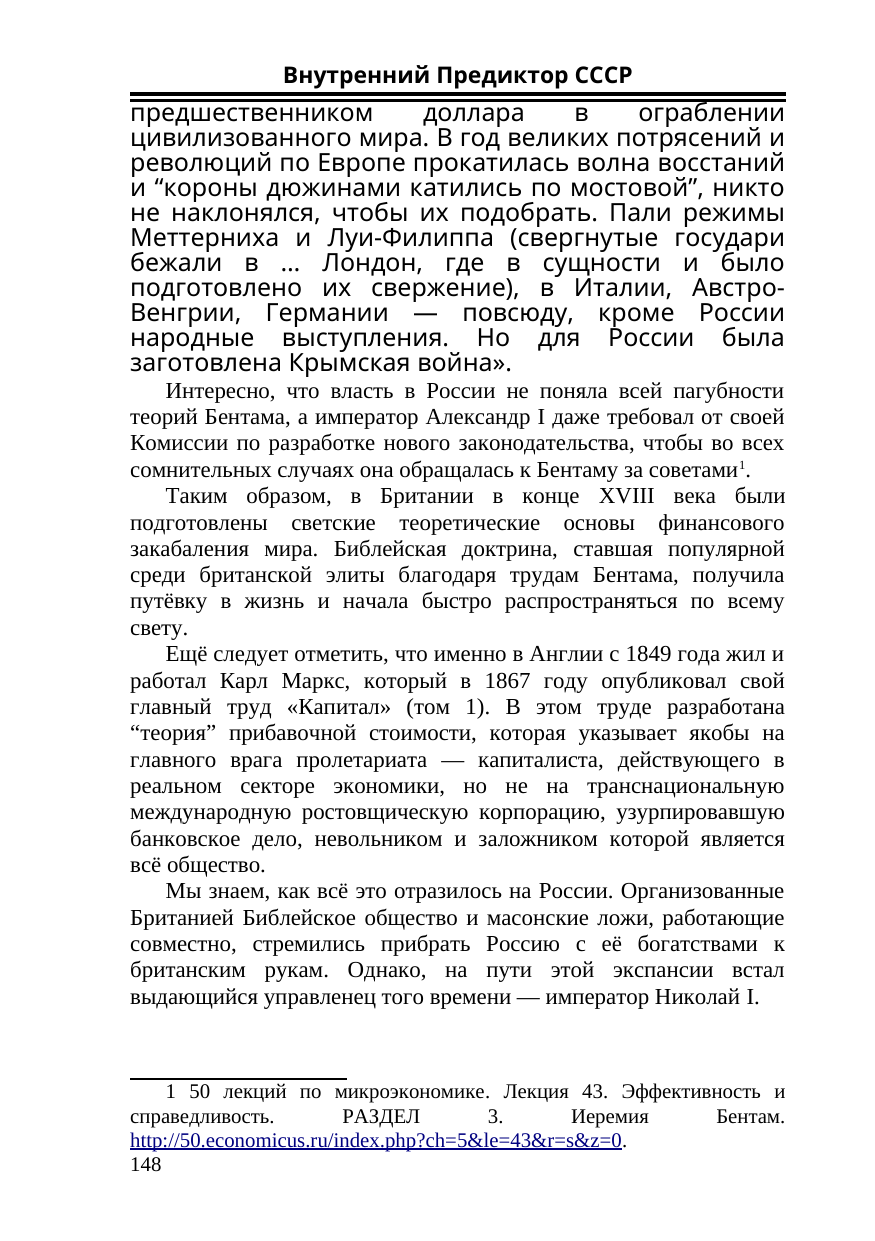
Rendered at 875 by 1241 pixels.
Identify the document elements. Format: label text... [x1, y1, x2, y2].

text предшественником доллара в ограблении цивилизованного мира. В год великих потрясений и революций по Европе прокатилась волна восстаний и “короны дюжинами катились по мостовой”, никто не наклонялся, чтобы их подобрать. Пали режимы Меттерниха и Луи-Филиппа (свергнутые государи бежали в … Лондон, где в сущности и было подготовлено их свержение), в Италии, Австро-Венгрии, Германии — повсюду, кроме России народные выступления. Но для России была заготовлена Крымская война». [130, 102, 786, 377]
text Мы знаем, как всё это отразилось на России. Организованные Британией Библейское общество и масонские ложи, работающие совместно, стремились прибрать Россию с её богатствами к британским рукам. Однако, на пути этой экспансии встал выдающийся управленец того времени — император Николай I. [130, 877, 786, 1009]
text 50 лекций по микроэкономике. Лекция 43. Эффективность и справедливость. РАЗДЕЛ 3. Иеремия Бентам. http://50.economicus.ru/index.php?ch=5&le=43&r=s&z=0. [130, 1079, 786, 1152]
text Ещё следует отметить, что именно в Англии с 1849 года жил и работал Карл Маркс, который в 1867 году опубликовал свой главный труд «Капитал» (том 1). В этом труде разработана “теория” прибавочной стоимости, которая указывает якобы на главного врага пролетариата — капиталиста, действующего в реальном секторе экономики, но не на транснациональную международную ростовщическую корпорацию, узурпировавшую банковское дело, невольником и заложником которой является всё общество. [130, 640, 786, 877]
text Интересно, что власть в России не поняла всей пагубности теорий Бентама, а император Александр I даже требовал от своей Комиссии по разработке нового законодательства, чтобы во всех сомнительных случаях она обращалась к Бентаму за советами. [130, 377, 786, 482]
text Таким образом, в Британии в конце XVIII века были подготовлены светские теоретические основы финансового закабаления мира. Библейская доктрина, ставшая популярной среди британской элиты благодаря трудам Бентама, получила путёвку в жизнь и начала быстро распространяться по всему свету. [130, 482, 786, 640]
